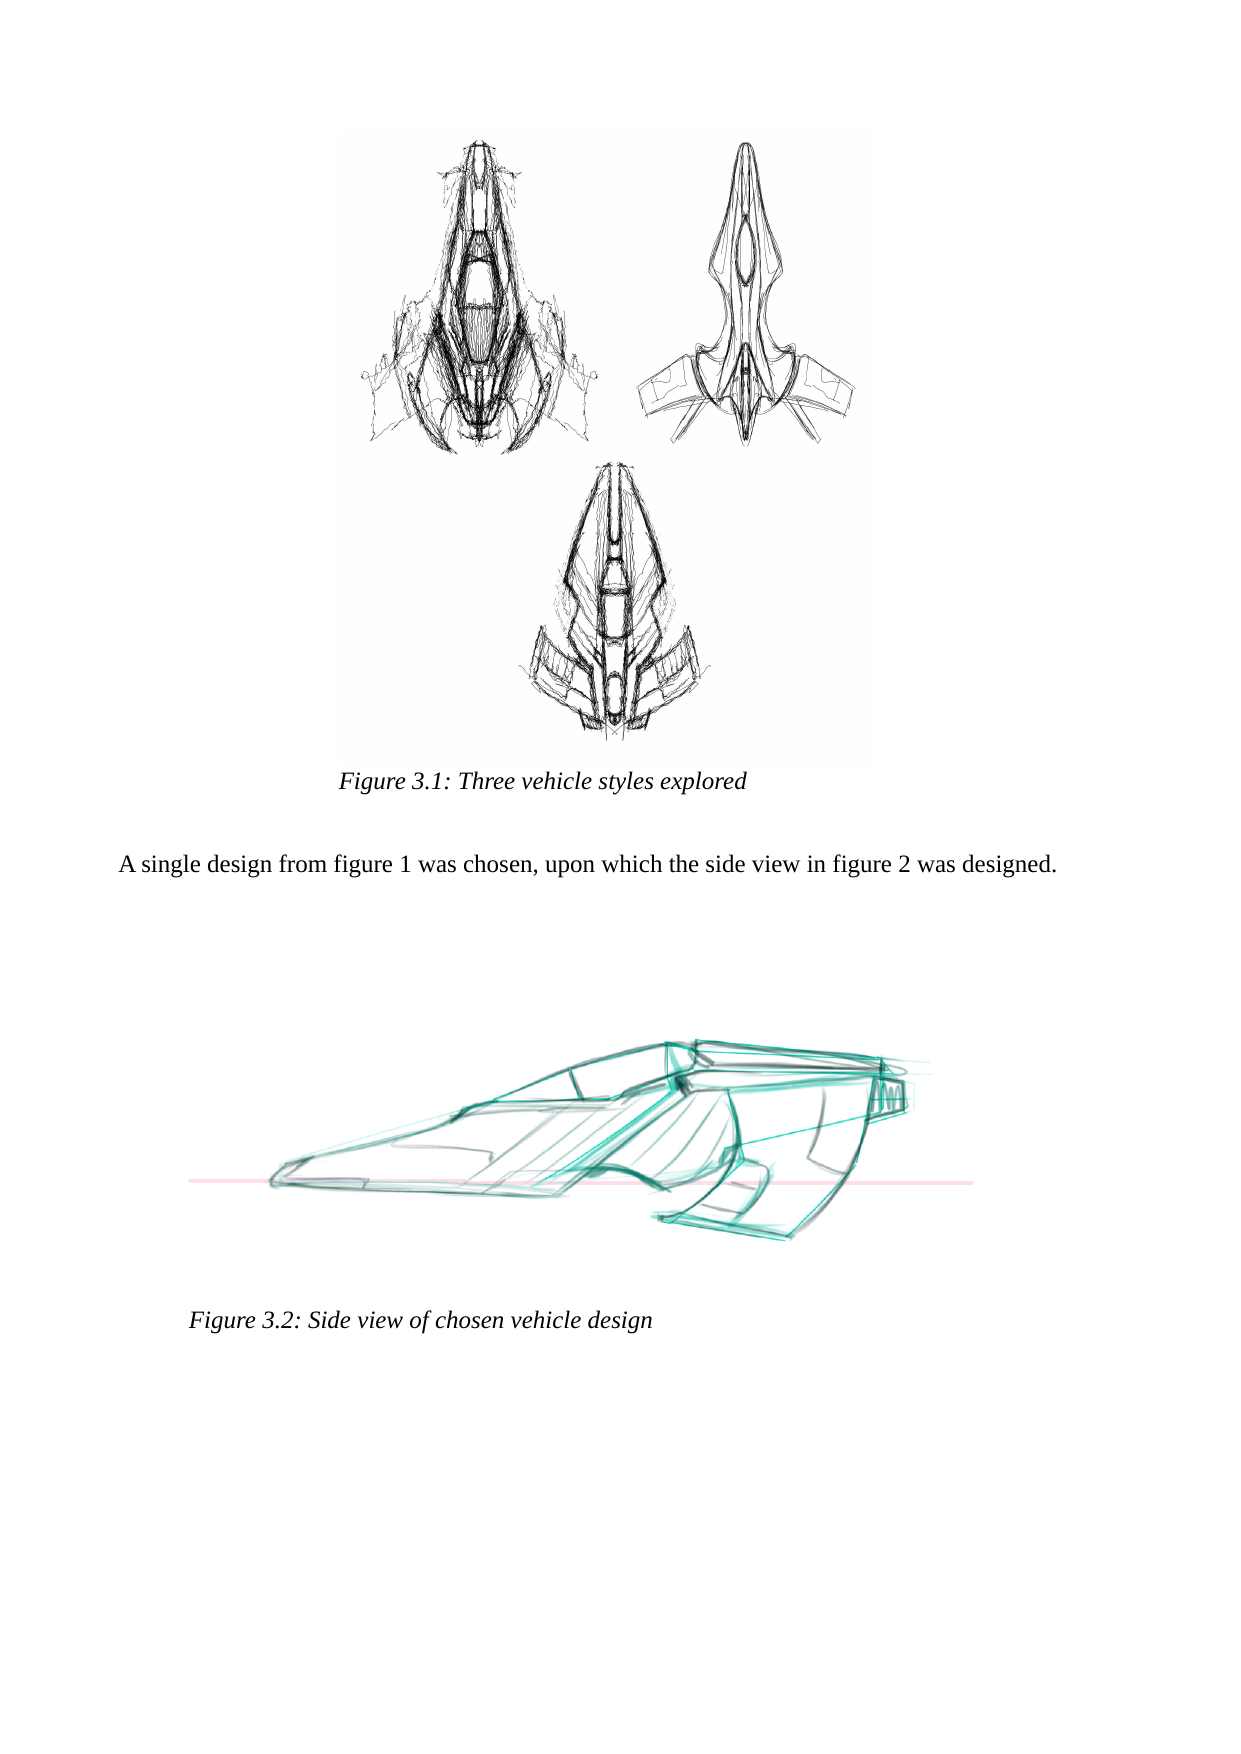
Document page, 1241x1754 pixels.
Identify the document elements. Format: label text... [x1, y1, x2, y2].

text A single design from figure 1 was chosen, upon which the side view in figure 2 was designed. [118, 849, 1122, 878]
text Figure 3.2: Side view of chosen vehicle design [189, 1306, 973, 1334]
text Figure 3.1: Three vehicle styles explored [338, 766, 902, 794]
picture [338, 130, 875, 766]
picture [188, 955, 974, 1306]
